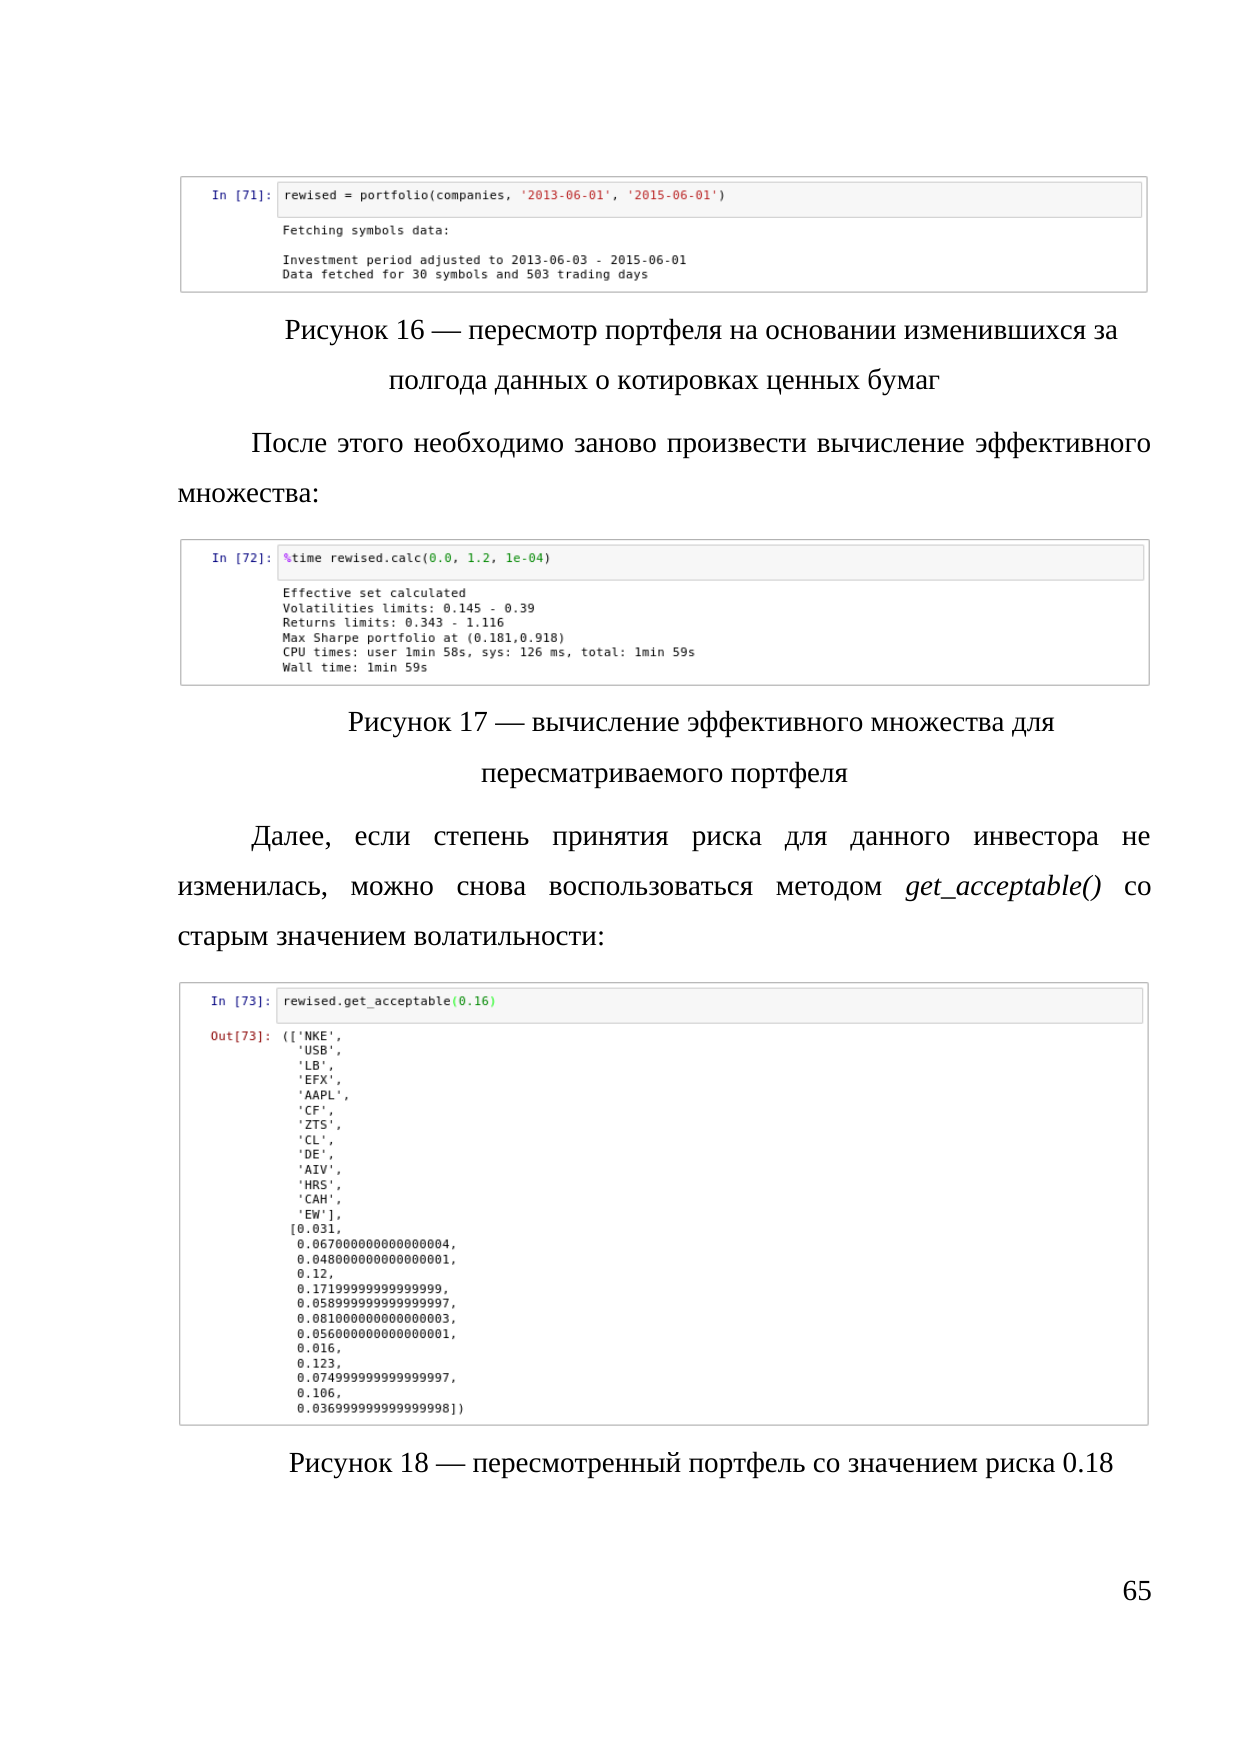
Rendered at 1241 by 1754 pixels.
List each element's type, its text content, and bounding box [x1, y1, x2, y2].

text Рисунок 18 — пересмотренный портфель со значением риска 0.18 [177, 1429, 1152, 1479]
picture [177, 981, 1152, 1429]
text Рисунок 16 — пересмотр портфеля на основании изменившихся за полгода данных о котировках ценных бумаг [177, 296, 1152, 396]
text Рисунок 17 — вычисление эффективного множества для пересматриваемого портфеля [177, 688, 1152, 788]
text Далее, если степень принятия риска для данного инвестора не изменилась, можно снова воспользоваться методом get_acceptable() со старым значением волатильности: [177, 818, 1152, 952]
picture [177, 538, 1152, 688]
picture [177, 174, 1152, 296]
text После этого необходимо заново произвести вычисление эффективного множества: [177, 425, 1152, 509]
